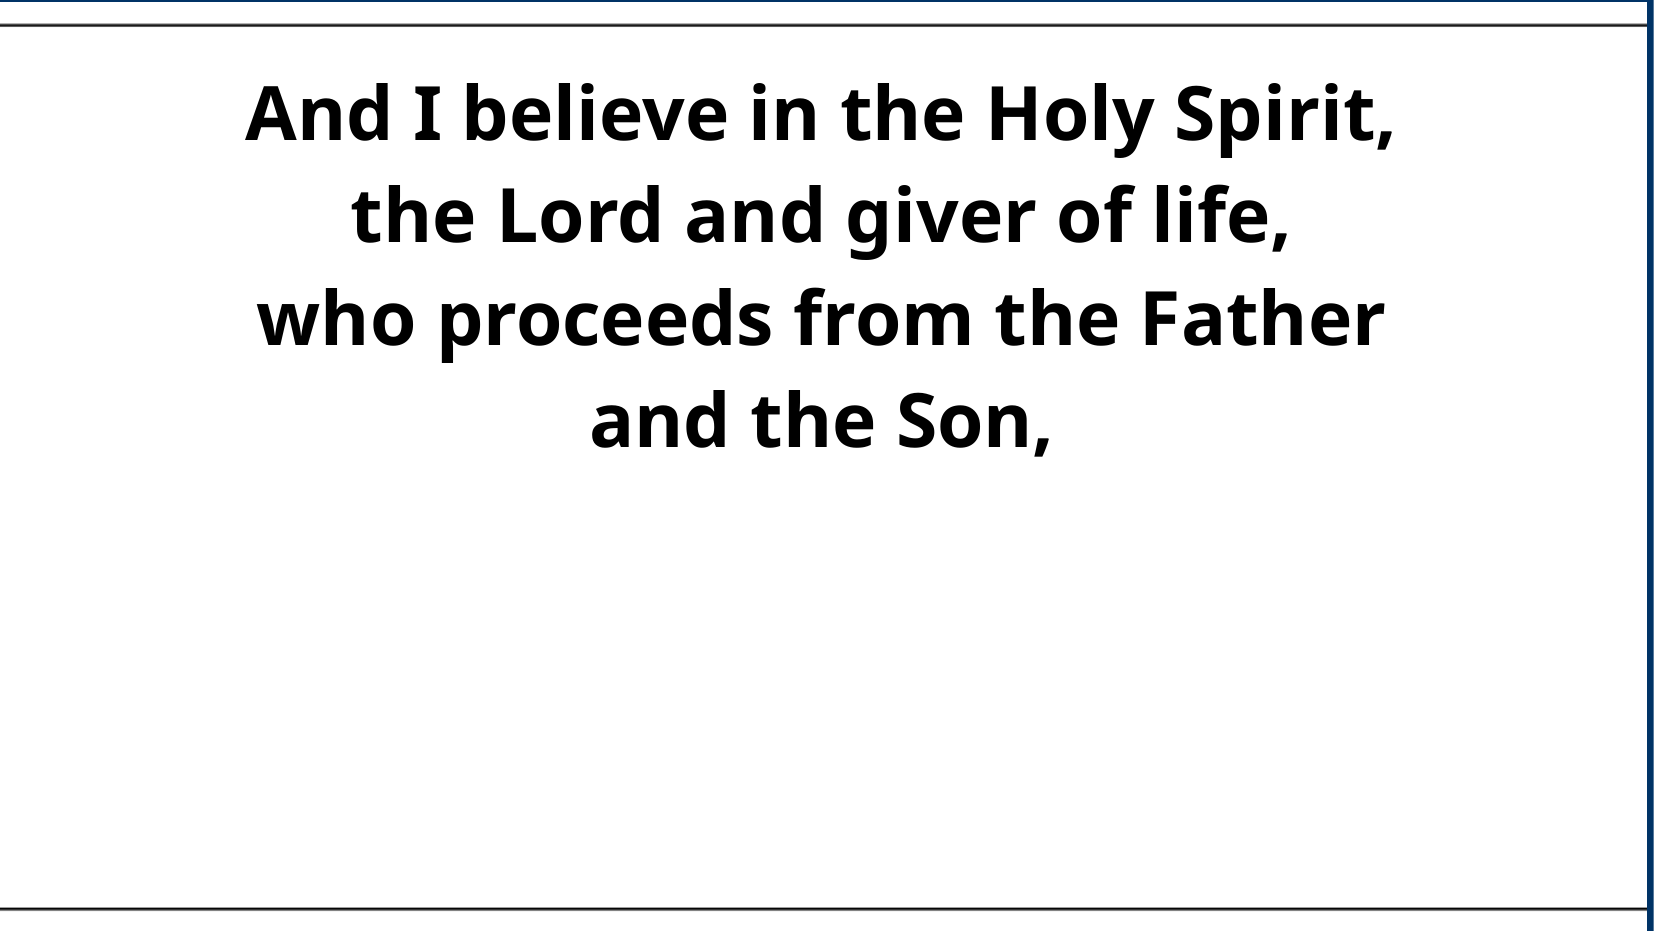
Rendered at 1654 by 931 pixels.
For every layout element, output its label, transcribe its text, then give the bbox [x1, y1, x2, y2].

text_box And I believe in the Holy Spirit, the Lord and giver of life, who proceeds from the Father and the Son, [49, 53, 1595, 468]
picture [0, 0, 1654, 931]
